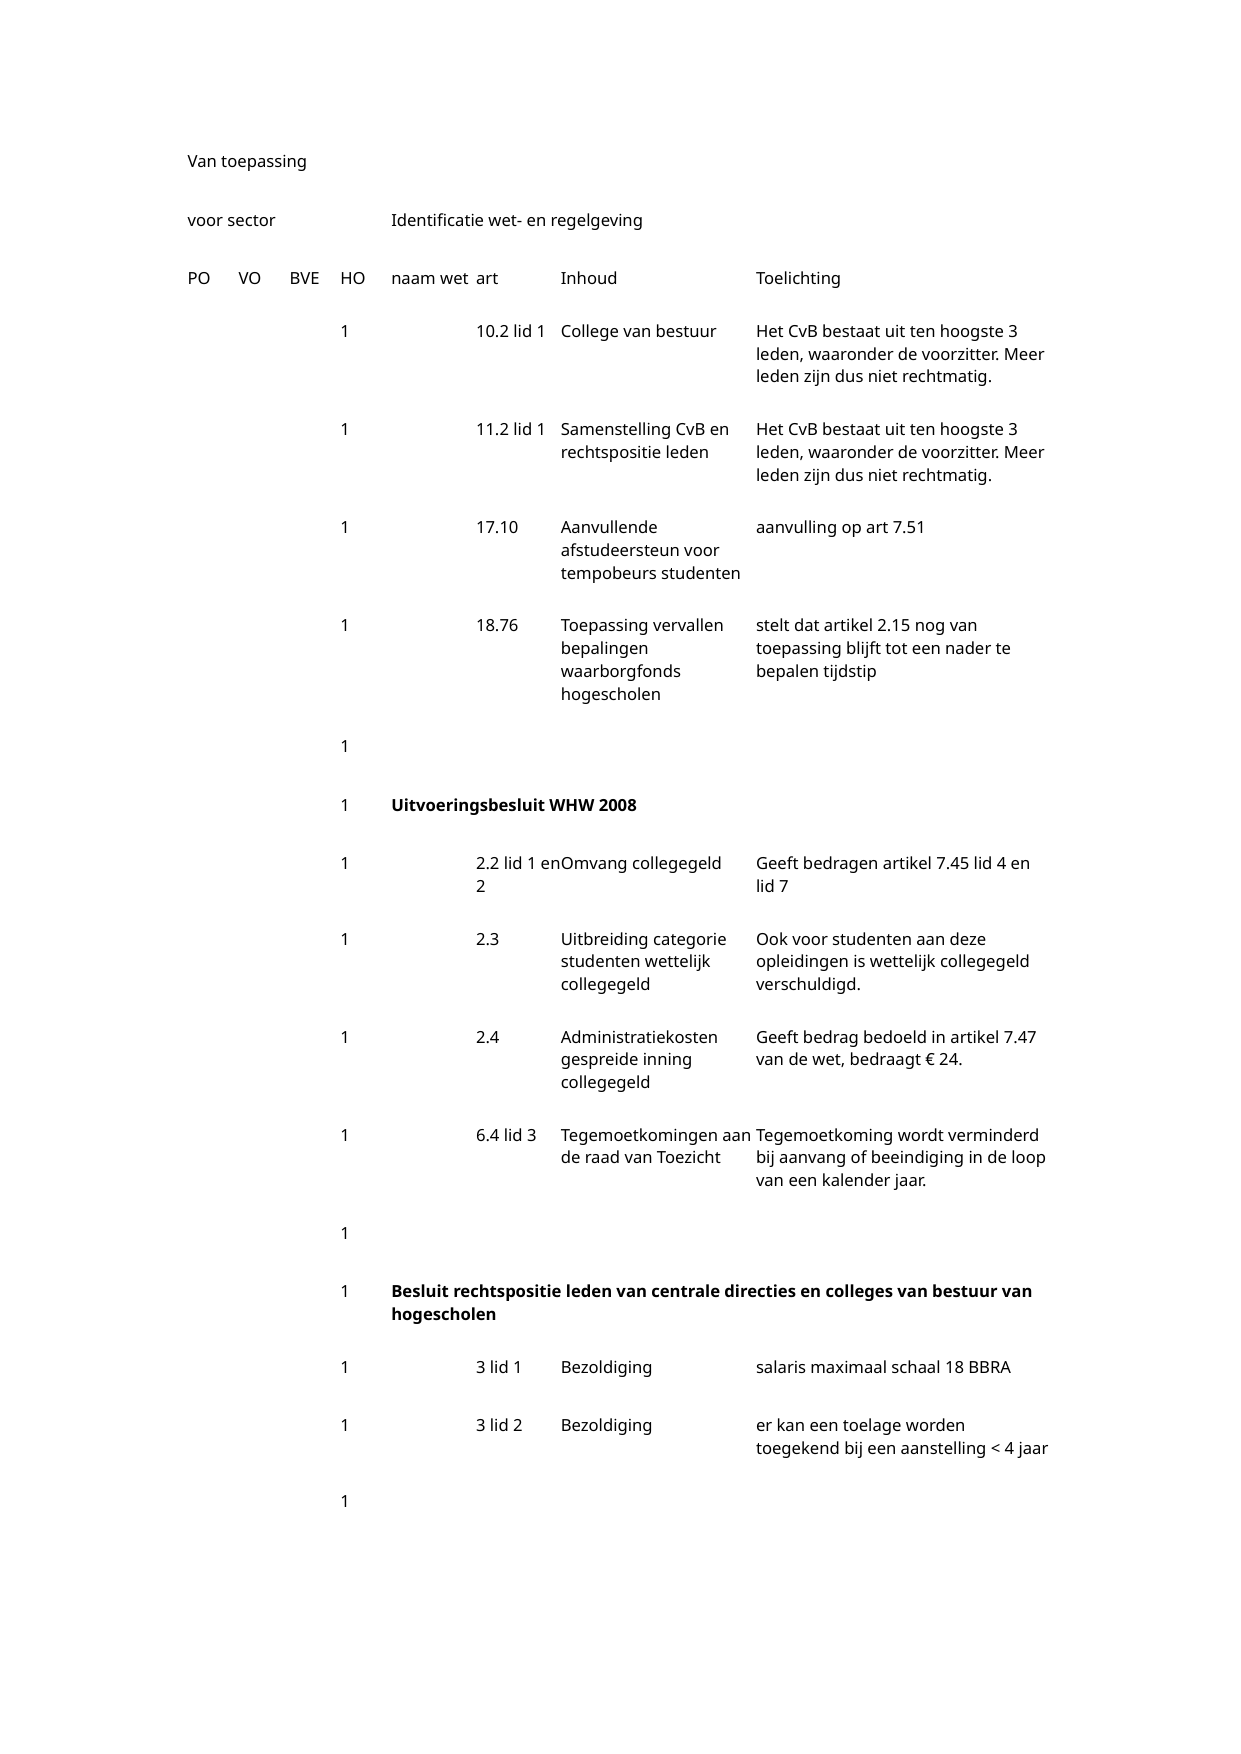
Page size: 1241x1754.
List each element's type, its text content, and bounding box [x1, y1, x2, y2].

table_cell [289, 418, 340, 516]
table_cell Geeft bedrag bedoeld in artikel 7.47 van de wet, bedraagt € 24. [756, 1025, 1053, 1123]
table_cell 2.3 [476, 927, 561, 1025]
table_cell 1 [340, 1221, 391, 1280]
table_cell [238, 1221, 289, 1280]
table_cell 1 [340, 320, 391, 418]
table_cell 6.4 lid 3 [476, 1123, 561, 1221]
table_cell 1 [340, 1355, 391, 1414]
table_cell [238, 927, 289, 1025]
table_cell [188, 1280, 238, 1355]
table_cell Administratiekosten gespreide inning collegegeld [561, 1025, 756, 1123]
table_cell [238, 1414, 289, 1489]
table_cell [391, 418, 476, 516]
table_cell 3 lid 2 [476, 1414, 561, 1489]
table_header [391, 150, 476, 208]
table_cell Geeft bedragen artikel 7.45 lid 4 en lid 7 [756, 852, 1053, 927]
table_cell [188, 418, 238, 516]
table_cell [188, 1221, 238, 1280]
table_cell Bezoldiging [561, 1414, 756, 1489]
table_cell Besluit rechtspositie leden van centrale directies en colleges van bestuur van hogescholen [391, 1280, 1053, 1355]
table_cell [289, 852, 340, 927]
table_cell Omvang collegegeld [561, 852, 756, 927]
table_cell 1 [340, 516, 391, 614]
table_cell [238, 793, 289, 852]
table_cell PO [188, 267, 238, 319]
table_cell [391, 614, 476, 735]
table_cell 1 [340, 1280, 391, 1355]
table_cell 2.2 lid 1 en 2 [476, 852, 561, 927]
table_cell [238, 516, 289, 614]
table_cell [289, 927, 340, 1025]
table_cell [391, 1414, 476, 1489]
table_cell VO [238, 267, 289, 319]
table_cell College van bestuur [561, 320, 756, 418]
table_cell [289, 1489, 340, 1548]
table_cell [289, 1123, 340, 1221]
table_cell [188, 1355, 238, 1414]
table_cell [476, 735, 561, 793]
table_cell Aanvullende afstudeersteun voor tempobeurs studenten [561, 516, 756, 614]
table_cell salaris maximaal schaal 18 BBRA [756, 1355, 1053, 1414]
table_cell Het CvB bestaat uit ten hoogste 3 leden, waaronder de voorzitter. Meer leden zijn dus niet rechtmatig. [756, 418, 1053, 516]
table_cell [476, 1489, 561, 1548]
table_cell [391, 1489, 476, 1548]
table_cell [756, 1489, 1053, 1548]
table_cell 1 [340, 1025, 391, 1123]
table_cell Ook voor studenten aan deze opleidingen is wettelijk collegegeld verschuldigd. [756, 927, 1053, 1025]
table_header [561, 150, 756, 208]
table_cell voor sector [188, 209, 340, 267]
table_cell [188, 793, 238, 852]
table_cell [391, 516, 476, 614]
table_cell [188, 927, 238, 1025]
table_cell [561, 735, 756, 793]
table_cell [289, 1025, 340, 1123]
table_cell [238, 852, 289, 927]
table_cell [289, 1280, 340, 1355]
table_cell [289, 1221, 340, 1280]
table_cell [561, 1221, 756, 1280]
table_cell [289, 735, 340, 793]
table_cell [238, 1280, 289, 1355]
table_cell [238, 1123, 289, 1221]
table_cell [756, 735, 1053, 793]
table_cell Samenstelling CvB en rechtspositie leden [561, 418, 756, 516]
table_cell 10.2 lid 1 [476, 320, 561, 418]
table_cell [289, 516, 340, 614]
table_cell er kan een toelage worden toegekend bij een aanstelling < 4 jaar [756, 1414, 1053, 1489]
table_cell 1 [340, 1123, 391, 1221]
table_cell [289, 320, 340, 418]
table_cell [188, 1414, 238, 1489]
table_cell 18.76 [476, 614, 561, 735]
table_cell 11.2 lid 1 [476, 418, 561, 516]
table_cell naam wet [391, 267, 476, 319]
table_cell [756, 1221, 1053, 1280]
table_cell [391, 927, 476, 1025]
table_cell [391, 735, 476, 793]
table_cell Bezoldiging [561, 1355, 756, 1414]
table_cell 1 [340, 852, 391, 927]
table_header [756, 150, 1053, 208]
table_cell 1 [340, 1414, 391, 1489]
table_cell [756, 209, 1053, 267]
table_cell Identificatie wet- en regelgeving [391, 209, 756, 267]
table_cell 1 [340, 927, 391, 1025]
table_cell [238, 1025, 289, 1123]
table_cell 17.10 [476, 516, 561, 614]
table_cell [391, 1123, 476, 1221]
table_cell [188, 1025, 238, 1123]
table_cell Inhoud [561, 267, 756, 319]
table_cell [238, 1489, 289, 1548]
table_cell aanvulling op art 7.51 [756, 516, 1053, 614]
table_header [476, 150, 561, 208]
table_cell [289, 614, 340, 735]
table_cell Uitbreiding categorie studenten wettelijk collegegeld [561, 927, 756, 1025]
table_cell art [476, 267, 561, 319]
table_cell Toepassing vervallen bepalingen waarborgfonds hogescholen [561, 614, 756, 735]
table_cell [238, 1355, 289, 1414]
table_cell Toelichting [756, 267, 1053, 319]
table_cell [188, 614, 238, 735]
table_cell [391, 1221, 476, 1280]
table_cell stelt dat artikel 2.15 nog van toepassing blijft tot een nader te bepalen tijdstip [756, 614, 1053, 735]
table_cell [391, 1025, 476, 1123]
table_cell [238, 320, 289, 418]
table_cell [340, 209, 391, 267]
table_cell [238, 614, 289, 735]
table_cell 1 [340, 614, 391, 735]
table_cell 1 [340, 1489, 391, 1548]
table_cell [188, 735, 238, 793]
table_cell [289, 1355, 340, 1414]
table_cell 3 lid 1 [476, 1355, 561, 1414]
table_cell 1 [340, 735, 391, 793]
table_cell [238, 418, 289, 516]
table_cell Tegemoetkomingen aan de raad van Toezicht [561, 1123, 756, 1221]
table_cell BVE [289, 267, 340, 319]
table_cell [476, 1221, 561, 1280]
table_cell HO [340, 267, 391, 319]
table_cell 1 [340, 793, 391, 852]
table_cell [756, 793, 1053, 852]
table_cell [391, 852, 476, 927]
table_cell Het CvB bestaat uit ten hoogste 3 leden, waaronder de voorzitter. Meer leden zijn dus niet rechtmatig. [756, 320, 1053, 418]
table_cell [188, 852, 238, 927]
table_cell [289, 793, 340, 852]
table_cell [561, 1489, 756, 1548]
table_cell 1 [340, 418, 391, 516]
table_cell [391, 320, 476, 418]
table_header Van toepassing [188, 150, 391, 208]
table_cell [188, 1489, 238, 1548]
table_cell [188, 516, 238, 614]
table_cell Tegemoetkoming wordt verminderd bij aanvang of beeindiging in de loop van een kalender jaar. [756, 1123, 1053, 1221]
table_cell [391, 1355, 476, 1414]
table_cell [238, 735, 289, 793]
table_cell Uitvoeringsbesluit WHW 2008 [391, 793, 756, 852]
table_cell [188, 1123, 238, 1221]
table_cell [188, 320, 238, 418]
table_cell [289, 1414, 340, 1489]
table_cell 2.4 [476, 1025, 561, 1123]
